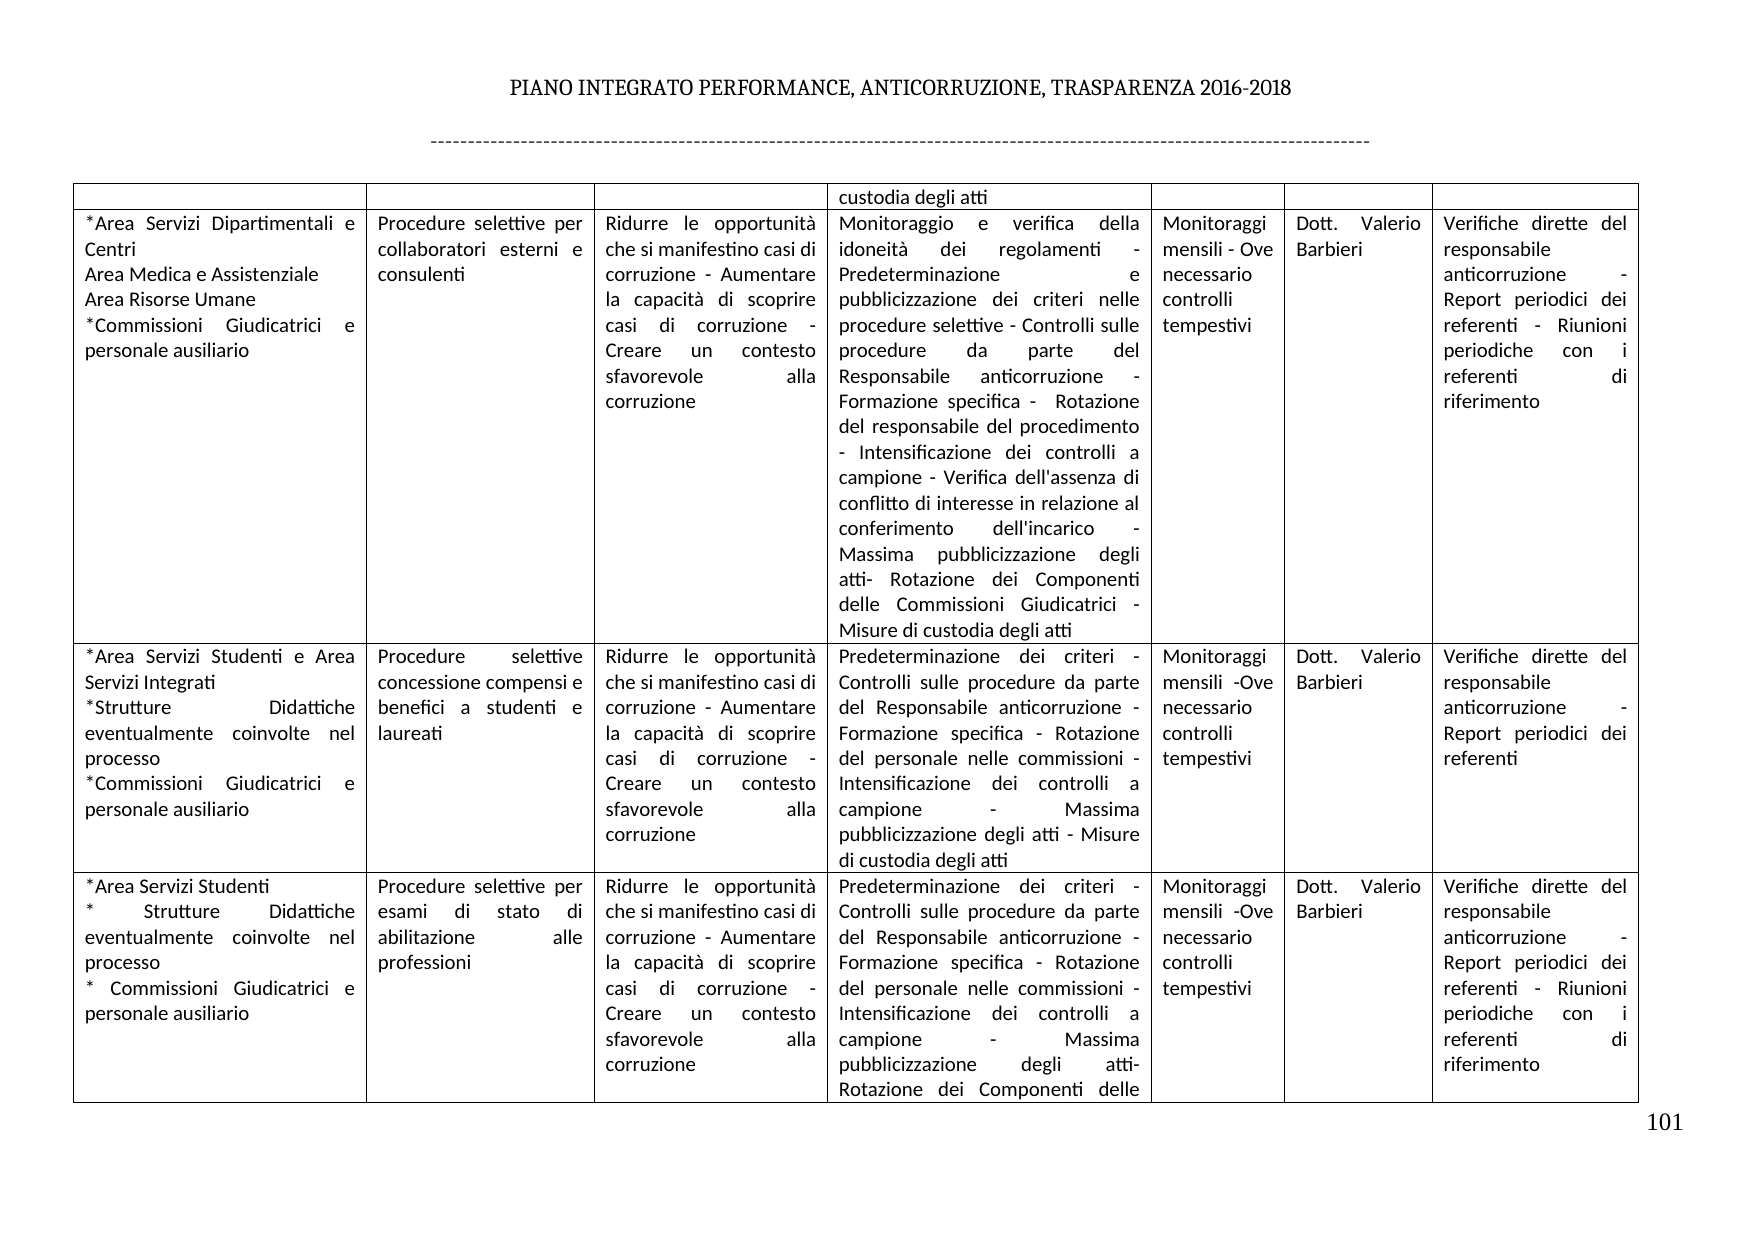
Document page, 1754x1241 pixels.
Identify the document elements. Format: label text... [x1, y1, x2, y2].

table_cell Ridurre le opportunità che si manifestino casi di corruzione - Aumentare la capacità di scoprire casi di corruzione - Creare un contesto sfavorevole alla corruzione [595, 644, 827, 872]
table_cell *Area Servizi Studenti * Strutture Didattiche eventualmente coinvolte nel processo * Commissioni Giudicatrici e personale ausiliario [74, 873, 366, 1102]
table_cell Predeterminazione dei criteri - Controlli sulle procedure da parte del Responsabile anticorruzione - Formazione specifica - Rotazione del personale nelle commissioni - Intensificazione dei controlli a campione - Massima pubblicizzazione degli atti - Misure di custodia degli atti [828, 644, 1151, 872]
table_cell Verifiche dirette del responsabile anticorruzione - Report periodici dei referenti - Riunioni periodiche con i referenti di riferimento [1433, 873, 1638, 1102]
table_cell Procedure selettive per collaboratori esterni e consulenti [367, 210, 594, 642]
table_cell Verifiche dirette del responsabile anticorruzione - Report periodici dei referenti - Riunioni periodiche con i referenti di riferimento [1433, 210, 1638, 642]
table_cell Monitoraggi mensili - Ove necessario controlli tempestivi [1152, 210, 1284, 642]
table_cell Dott. Valerio Barbieri [1285, 210, 1432, 642]
table_cell *Area Servizi Studenti e Area Servizi Integrati *Strutture Didattiche eventualmente coinvolte nel processo *Commissioni Giudicatrici e personale ausiliario [74, 644, 366, 872]
table_cell *Area Servizi Dipartimentali e Centri Area Medica e Assistenziale Area Risorse Umane *Commissioni Giudicatrici e personale ausiliario [74, 210, 366, 642]
table_cell [74, 184, 366, 209]
table_cell Verifiche dirette del responsabile anticorruzione - Report periodici dei referenti [1433, 644, 1638, 872]
table_cell Ridurre le opportunità che si manifestino casi di corruzione - Aumentare la capacità di scoprire casi di corruzione - Creare un contesto sfavorevole alla corruzione [595, 873, 827, 1102]
table_cell Ridurre le opportunità che si manifestino casi di corruzione - Aumentare la capacità di scoprire casi di corruzione - Creare un contesto sfavorevole alla corruzione [595, 210, 827, 642]
table_cell [1285, 184, 1432, 209]
table_cell Dott. Valerio Barbieri [1285, 873, 1432, 1102]
table_cell Monitoraggio e verifica della idoneità dei regolamenti - Predeterminazione e pubblicizzazione dei criteri nelle procedure selettive - Controlli sulle procedure da parte del Responsabile anticorruzione - Formazione specifica - Rotazione del responsabile del procedimento - Intensificazione dei controlli a campione - Verifica dell'assenza di conflitto di interesse in relazione al conferimento dell'incarico - Massima pubblicizzazione degli atti- Rotazione dei Componenti delle Commissioni Giudicatrici - Misure di custodia degli atti [828, 210, 1151, 642]
table_cell [367, 184, 594, 209]
table_cell [1152, 184, 1284, 209]
table_cell Monitoraggi mensili -Ove necessario controlli tempestivi [1152, 644, 1284, 872]
table_cell custodia degli atti [828, 184, 1151, 209]
table_cell Predeterminazione dei criteri - Controlli sulle procedure da parte del Responsabile anticorruzione - Formazione specifica - Rotazione del personale nelle commissioni - Intensificazione dei controlli a campione - Massima pubblicizzazione degli atti- Rotazione dei Componenti delle [828, 873, 1151, 1102]
table_cell [1433, 184, 1638, 209]
table_cell Monitoraggi mensili -Ove necessario controlli tempestivi [1152, 873, 1284, 1102]
table_cell [595, 184, 827, 209]
table_cell Dott. Valerio Barbieri [1285, 644, 1432, 872]
table_cell Procedure selettive concessione compensi e benefici a studenti e laureati [367, 644, 594, 872]
table_cell Procedure selettive per esami di stato di abilitazione alle professioni [367, 873, 594, 1102]
